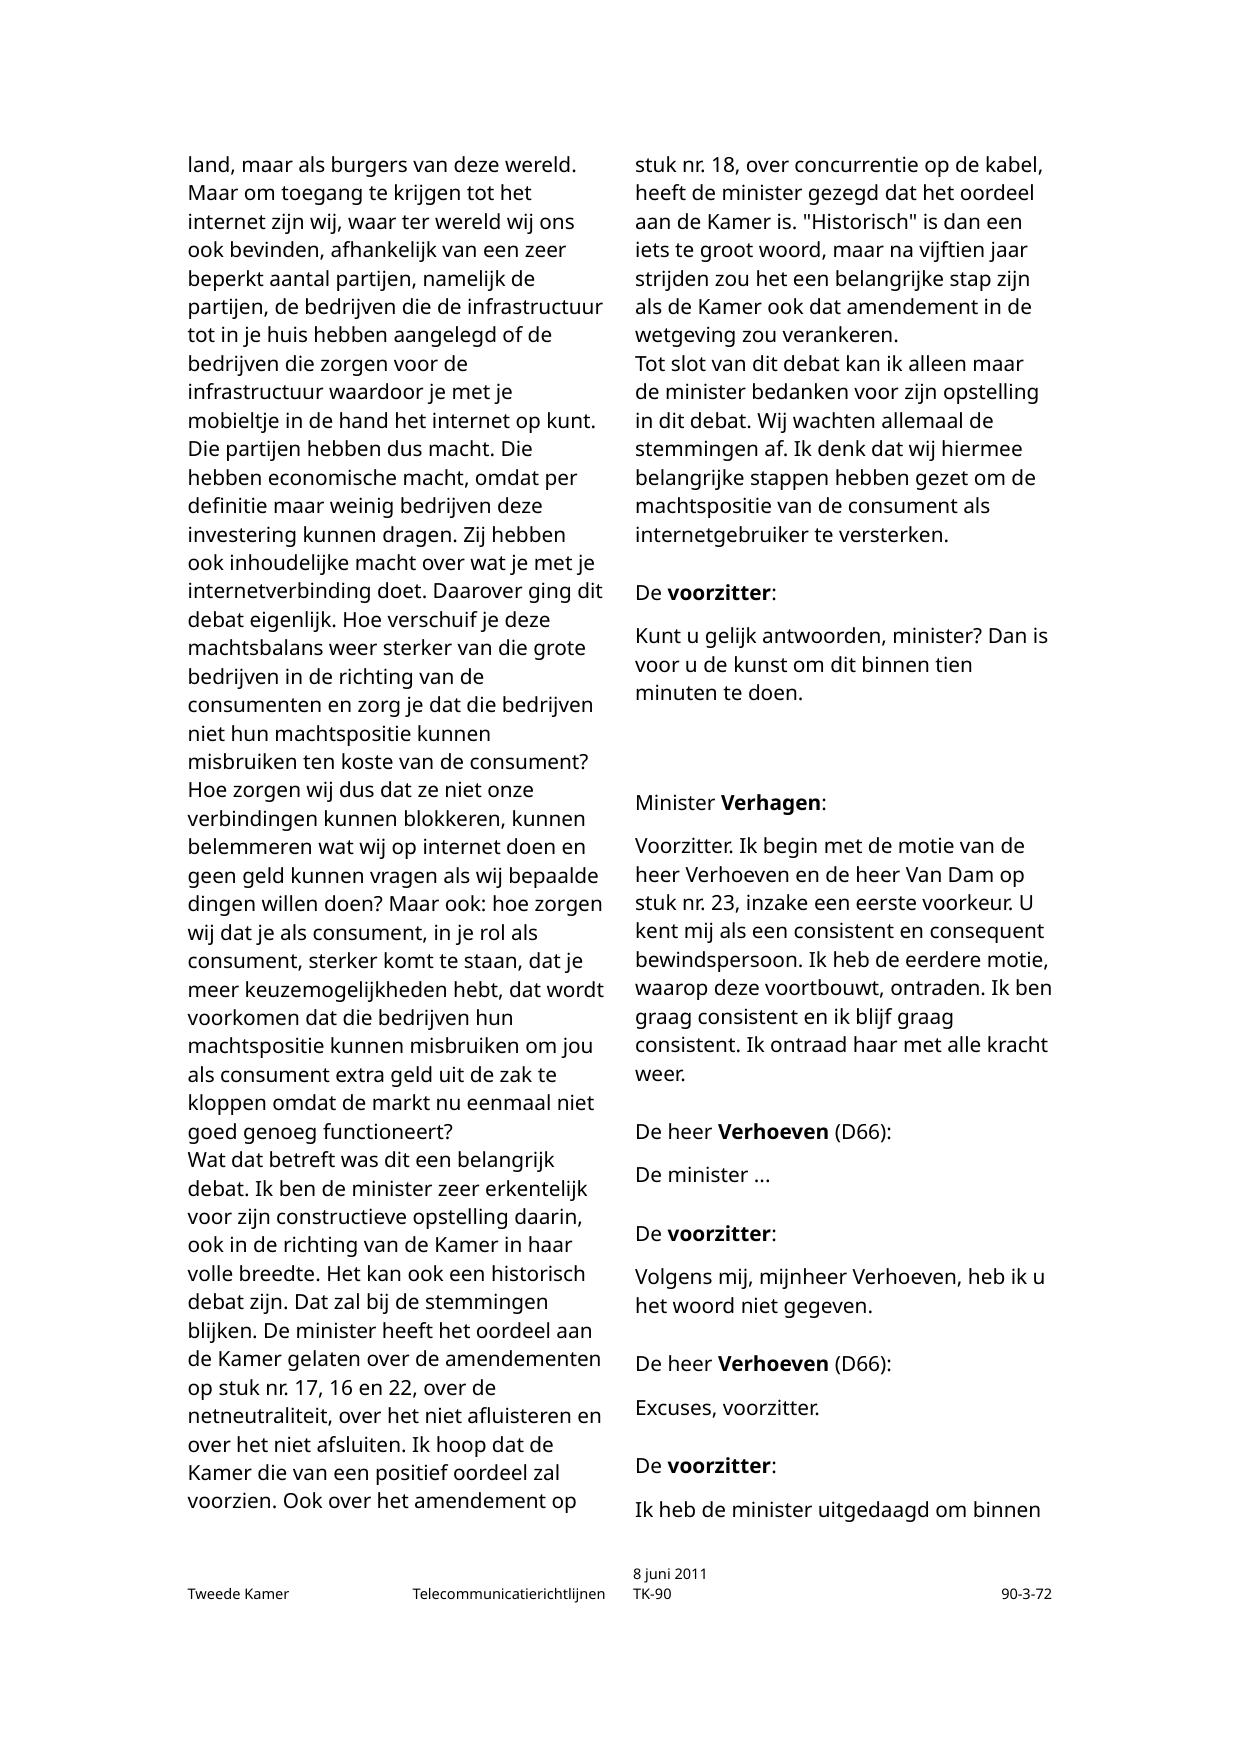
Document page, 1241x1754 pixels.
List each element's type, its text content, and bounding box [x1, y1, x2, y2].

text Tot slot van dit debat kan ik alleen maar de minister bedanken voor zijn opstelling in dit debat. Wij wachten allemaal de stemmingen af. Ik denk dat wij hiermee belangrijke stappen hebben gezet om de machtspositie van de consument als internetgebruiker te versterken. [635, 349, 1053, 548]
text Die partijen hebben dus macht. Die hebben economische macht, omdat per definitie maar weinig bedrijven deze investering kunnen dragen. Zij hebben ook inhoudelijke macht over wat je met je internetverbinding doet. Daarover ging dit debat eigenlijk. Hoe verschuif je deze machtsbalans weer sterker van die grote bedrijven in de richting van de consumenten en zorg je dat die bedrijven niet hun machtspositie kunnen misbruiken ten koste van de consument? Hoe zorgen wij dus dat ze niet onze verbindingen kunnen blokkeren, kunnen belemmeren wat wij op internet doen en geen geld kunnen vragen als wij bepaalde dingen willen doen? Maar ook: hoe zorgen wij dat je als consument, in je rol als consument, sterker komt te staan, dat je meer keuzemogelijkheden hebt, dat wordt voorkomen dat die bedrijven hun machtspositie kunnen misbruiken om jou als consument extra geld uit de zak te kloppen omdat de markt nu eenmaal niet goed genoeg functioneert? [187, 434, 605, 1145]
text Ik heb de minister uitgedaagd om binnen [635, 1495, 1053, 1523]
text land, maar als burgers van deze wereld. Maar om toegang te krijgen tot het internet zijn wij, waar ter wereld wij ons ook bevinden, afhankelijk van een zeer beperkt aantal partijen, namelijk de partijen, de bedrijven die de infrastructuur tot in je huis hebben aangelegd of de bedrijven die zorgen voor de infrastructuur waardoor je met je mobieltje in de hand het internet op kunt. [187, 150, 605, 434]
text De voorzitter: [635, 1219, 1053, 1247]
text De heer Verhoeven (D66): [635, 1117, 1053, 1146]
text Kunt u gelijk antwoorden, minister? Dan is voor u de kunst om dit binnen tien minuten te doen. [635, 622, 1053, 707]
text De voorzitter: [635, 578, 1053, 607]
text stuk nr. 18, over concurrentie op de kabel, heeft de minister gezegd dat het oordeel aan de Kamer is. "Historisch" is dan een iets te groot woord, maar na vijftien jaar strijden zou het een belangrijke stap zijn als de Kamer ook dat amendement in de wetgeving zou verankeren. [635, 150, 1053, 349]
text De minister ... [635, 1161, 1053, 1189]
text Volgens mij, mijnheer Verhoeven, heb ik u het woord niet gegeven. [635, 1262, 1053, 1319]
text Wat dat betreft was dit een belangrijk debat. Ik ben de minister zeer erkentelijk voor zijn constructieve opstelling daarin, ook in de richting van de Kamer in haar volle breedte. Het kan ook een historisch debat zijn. Dat zal bij de stemmingen blijken. De minister heeft het oordeel aan de Kamer gelaten over de amendementen op stuk nr. 17, 16 en 22, over de netneutraliteit, over het niet afluisteren en over het niet afsluiten. Ik hoop dat de Kamer die van een positief oordeel zal voorzien. Ook over het amendement op [187, 1145, 605, 1515]
text Minister Verhagen: [635, 788, 1053, 816]
text De heer Verhoeven (D66): [635, 1349, 1053, 1378]
text  [635, 737, 1053, 765]
text Excuses, voorzitter. [635, 1393, 1053, 1421]
text Voorzitter. Ik begin met de motie van de heer Verhoeven en de heer Van Dam op stuk nr. 23, inzake een eerste voorkeur. U kent mij als een consistent en consequent bewindspersoon. Ik heb de eerdere motie, waarop deze voortbouwt, ontraden. Ik ben graag consistent en ik blijf graag consistent. Ik ontraad haar met alle kracht weer. [635, 831, 1053, 1087]
text De voorzitter: [635, 1451, 1053, 1480]
